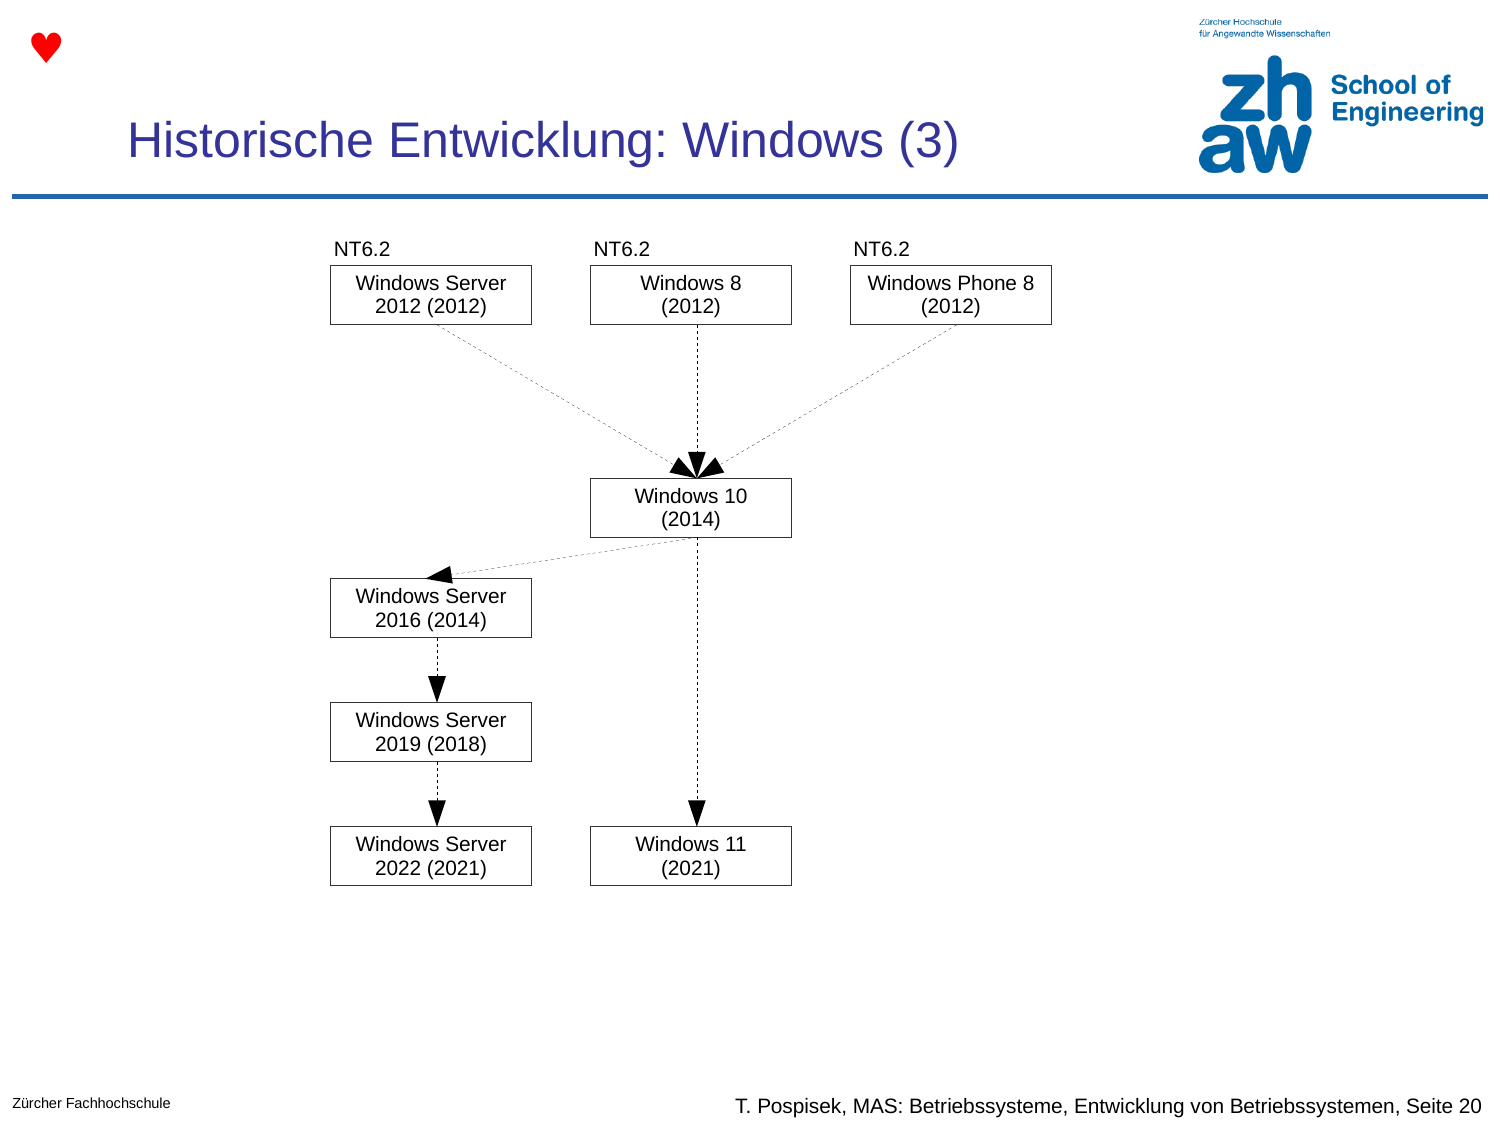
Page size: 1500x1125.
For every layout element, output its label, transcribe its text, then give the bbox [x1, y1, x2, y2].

text_box Windows Phone 8 (2012) [850, 265, 1052, 325]
text_box Windows 10 (2014) [590, 478, 792, 538]
title Historische Entwicklung: Windows (3) [112, 50, 1391, 175]
text_box Windows Server 2022 (2021) [330, 826, 532, 886]
text_box NT6.2 [838, 230, 925, 269]
text_box ♥️ [12, 11, 95, 76]
text_box Windows Server 2019 (2018) [330, 702, 532, 762]
text_box Windows Server 2012 (2012) [330, 265, 532, 325]
text_box Windows 8 (2012) [590, 265, 792, 325]
text_box NT6.2 [318, 230, 406, 269]
text_box Windows Server 2016 (2014) [330, 578, 532, 638]
text_box NT6.2 [578, 230, 666, 269]
text_box Windows 11 (2021) [590, 826, 792, 886]
picture [1199, 19, 1483, 173]
